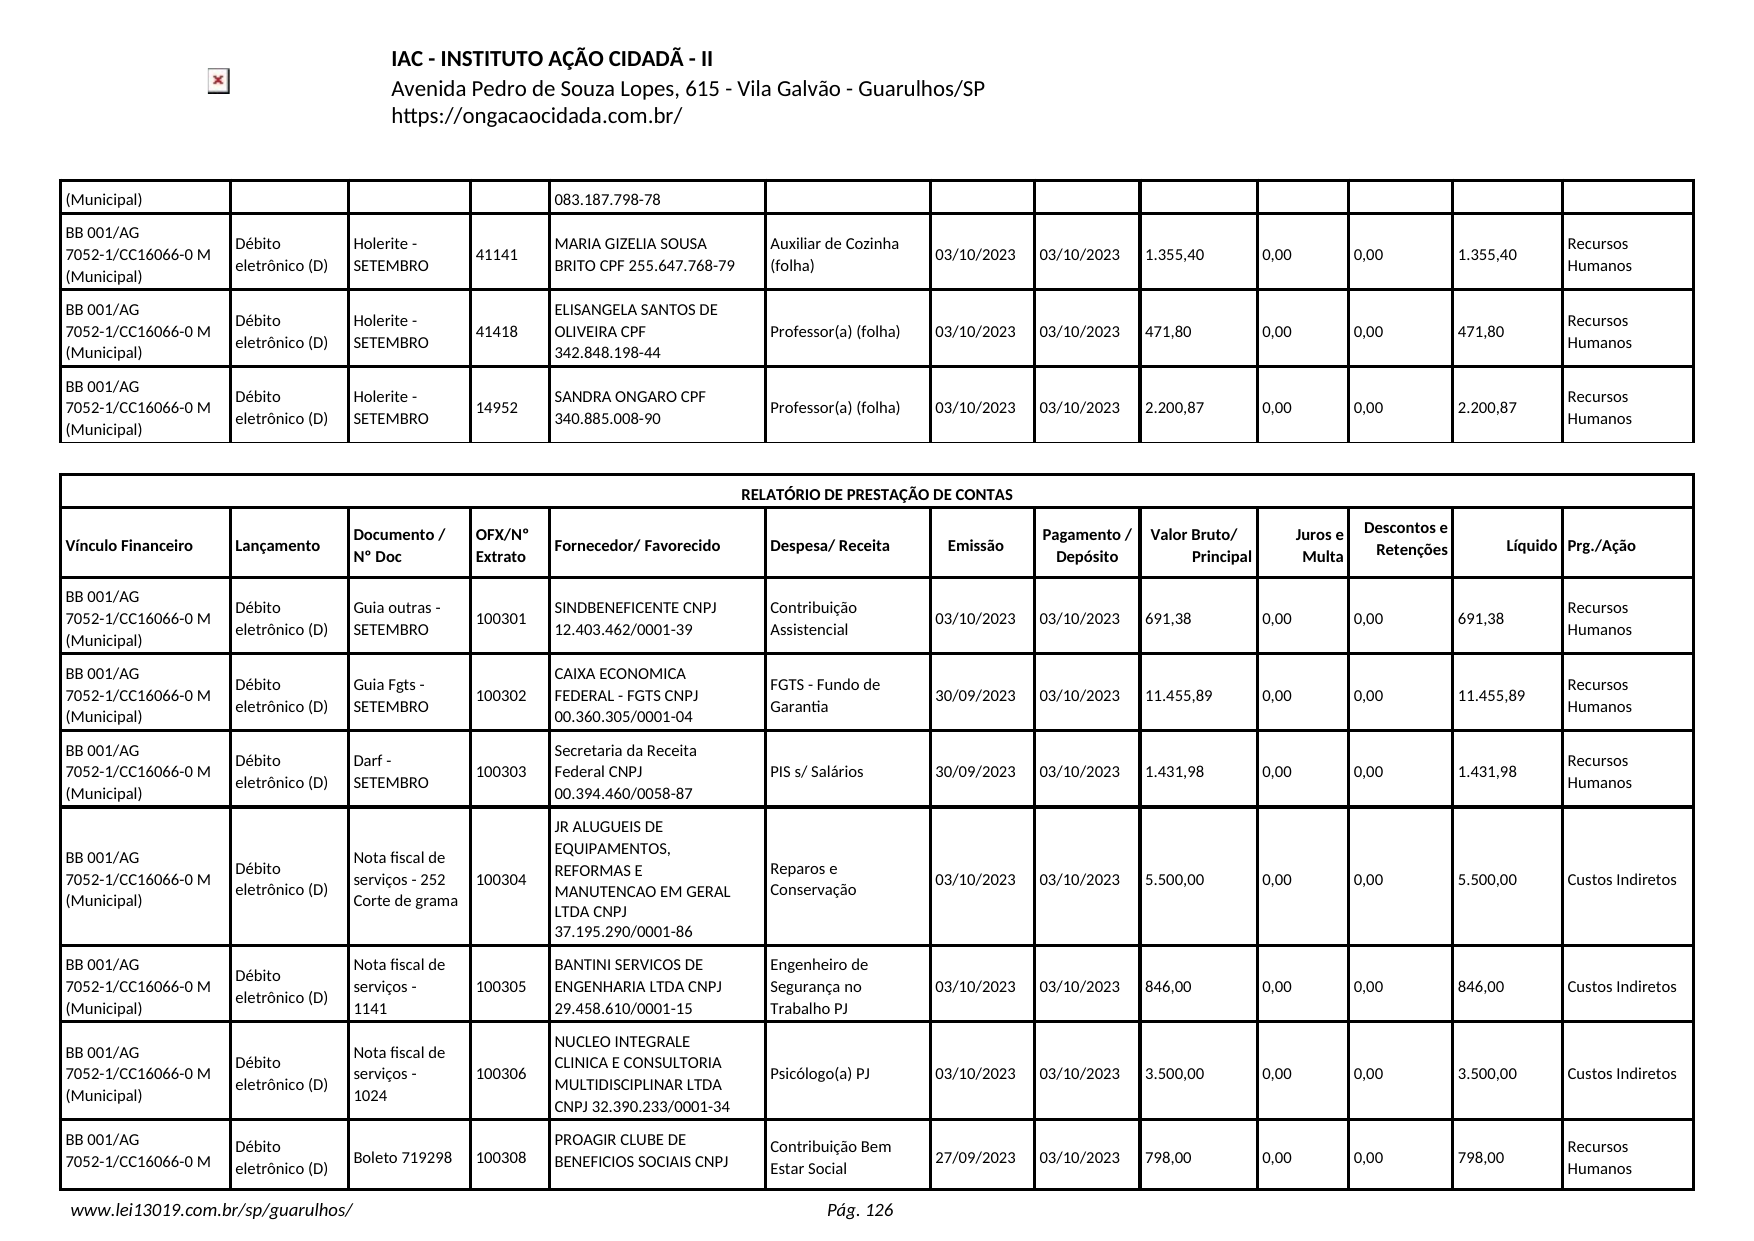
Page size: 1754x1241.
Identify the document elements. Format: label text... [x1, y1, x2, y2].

table_cell 0,00 [1350, 215, 1451, 288]
table_cell Débito eletrônico (D) [232, 368, 347, 441]
table_cell [350, 182, 469, 212]
table_cell [1564, 182, 1692, 212]
table_cell 11.455,89 [1142, 655, 1256, 729]
table_cell Custos Indiretos [1564, 947, 1692, 1020]
table_cell 03/10/2023 [932, 368, 1033, 441]
table_cell Pagamento / Depósito [1036, 509, 1138, 576]
table_header RELATÓRIO DE PRESTAÇÃO DE CONTAS [62, 476, 1692, 506]
table_cell 03/10/2023 [1036, 732, 1138, 805]
table_cell Holerite - SETEMBRO [350, 291, 469, 365]
table_cell 100302 [472, 655, 548, 729]
table_cell 100305 [472, 947, 548, 1020]
table_cell Recursos Humanos [1564, 368, 1692, 441]
table_cell 5.500,00 [1454, 809, 1561, 943]
table_cell 100303 [472, 732, 548, 805]
table_cell Juros e Multa [1259, 509, 1347, 576]
table_cell 798,00 [1142, 1121, 1256, 1188]
table_cell Débito eletrônico (D) [232, 291, 347, 365]
table_cell OFX/Nº Extrato [472, 509, 548, 576]
table_cell 03/10/2023 [932, 215, 1033, 288]
table_cell Reparos e Conservação [767, 809, 929, 943]
table_cell 471,80 [1142, 291, 1256, 365]
table_cell BB 001/AG 7052-1/CC16066-0 M (Municipal) [62, 1023, 229, 1118]
table_cell 0,00 [1350, 947, 1451, 1020]
table_cell 27/09/2023 [932, 1121, 1033, 1188]
table_cell 03/10/2023 [932, 947, 1033, 1020]
table_cell CAIXA ECONOMICA FEDERAL - FGTS CNPJ 00.360.305/0001-04 [551, 655, 764, 729]
table_cell 0,00 [1259, 1121, 1347, 1188]
table_cell 0,00 [1350, 291, 1451, 365]
table_cell Vínculo Financeiro [62, 509, 229, 576]
table_cell 0,00 [1350, 655, 1451, 729]
table_cell 471,80 [1454, 291, 1561, 365]
table_cell JR ALUGUEIS DE EQUIPAMENTOS, REFORMAS E MANUTENCAO EM GERAL LTDA CNPJ 37.195.290/0001-86 [551, 809, 764, 943]
table_cell (Municipal) [62, 182, 229, 212]
table_cell Débito eletrônico (D) [232, 1121, 347, 1188]
table_cell 14952 [472, 368, 548, 441]
table_cell 0,00 [1259, 809, 1347, 943]
table_cell 03/10/2023 [1036, 291, 1138, 365]
table_cell 798,00 [1454, 1121, 1561, 1188]
table_cell 30/09/2023 [932, 732, 1033, 805]
table_cell 1.431,98 [1454, 732, 1561, 805]
table_cell Guia outras - SETEMBRO [350, 579, 469, 652]
table_cell 03/10/2023 [1036, 579, 1138, 652]
table_cell 03/10/2023 [932, 809, 1033, 943]
table_cell Líquido [1454, 509, 1561, 576]
table_cell Descontos e Retenções [1350, 509, 1451, 576]
table_cell Recursos Humanos [1564, 655, 1692, 729]
table_cell Débito eletrônico (D) [232, 809, 347, 943]
table_cell BB 001/AG 7052-1/CC16066-0 M (Municipal) [62, 368, 229, 441]
table_cell Nota fiscal de serviços - 1024 [350, 1023, 469, 1118]
table_cell SINDBENEFICENTE CNPJ 12.403.462/0001-39 [551, 579, 764, 652]
table_cell Documento / Nº Doc [350, 509, 469, 576]
table_cell Valor Bruto/ Principal [1142, 509, 1256, 576]
table_cell [932, 182, 1033, 212]
table_cell 3.500,00 [1142, 1023, 1256, 1118]
table_cell Contribuição Assistencial [767, 579, 929, 652]
table_cell Débito eletrônico (D) [232, 947, 347, 1020]
table_cell 11.455,89 [1454, 655, 1561, 729]
table_cell 100308 [472, 1121, 548, 1188]
table_cell Psicólogo(a) PJ [767, 1023, 929, 1118]
table_cell 691,38 [1142, 579, 1256, 652]
table_cell 5.500,00 [1142, 809, 1256, 943]
table_cell 100301 [472, 579, 548, 652]
table_cell Holerite - SETEMBRO [350, 215, 469, 288]
table_cell 03/10/2023 [1036, 368, 1138, 441]
picture [207, 68, 230, 94]
table_cell Fornecedor/ Favorecido [551, 509, 764, 576]
table_cell 03/10/2023 [1036, 809, 1138, 943]
table_cell Lançamento [232, 509, 347, 576]
table_cell 846,00 [1454, 947, 1561, 1020]
table_cell 0,00 [1350, 1023, 1451, 1118]
table_cell Débito eletrônico (D) [232, 732, 347, 805]
table_cell [1036, 182, 1138, 212]
table_cell Recursos Humanos [1564, 215, 1692, 288]
table_cell [472, 182, 548, 212]
table_cell 0,00 [1350, 732, 1451, 805]
table_cell 100304 [472, 809, 548, 943]
table_cell Contribuição Bem Estar Social [767, 1121, 929, 1188]
table_cell 691,38 [1454, 579, 1561, 652]
table_cell 03/10/2023 [1036, 655, 1138, 729]
table_cell BB 001/AG 7052-1/CC16066-0 M [62, 1121, 229, 1188]
table_cell [1350, 182, 1451, 212]
table_cell 1.355,40 [1142, 215, 1256, 288]
table_cell 846,00 [1142, 947, 1256, 1020]
table_cell Guia Fgts - SETEMBRO [350, 655, 469, 729]
table_cell 0,00 [1259, 732, 1347, 805]
table_cell BB 001/AG 7052-1/CC16066-0 M (Municipal) [62, 215, 229, 288]
table_cell Nota fiscal de serviços - 1141 [350, 947, 469, 1020]
table_cell Débito eletrônico (D) [232, 655, 347, 729]
table_cell NUCLEO INTEGRALE CLINICA E CONSULTORIA MULTIDISCIPLINAR LTDA CNPJ 32.390.233/0001-34 [551, 1023, 764, 1118]
table_cell 0,00 [1259, 655, 1347, 729]
table_cell 30/09/2023 [932, 655, 1033, 729]
table_cell 0,00 [1259, 1023, 1347, 1118]
table_cell BANTINI SERVICOS DE ENGENHARIA LTDA CNPJ 29.458.610/0001-15 [551, 947, 764, 1020]
table_cell ELISANGELA SANTOS DE OLIVEIRA CPF 342.848.198-44 [551, 291, 764, 365]
table_cell Boleto 719298 [350, 1121, 469, 1188]
table_cell Recursos Humanos [1564, 732, 1692, 805]
table_cell Débito eletrônico (D) [232, 1023, 347, 1118]
table_cell 0,00 [1259, 291, 1347, 365]
table_cell 0,00 [1350, 368, 1451, 441]
table_cell BB 001/AG 7052-1/CC16066-0 M (Municipal) [62, 579, 229, 652]
table_cell 1.355,40 [1454, 215, 1561, 288]
table_cell SANDRA ONGARO CPF 340.885.008-90 [551, 368, 764, 441]
table_cell PROAGIR CLUBE DE BENEFICIOS SOCIAIS CNPJ [551, 1121, 764, 1188]
table_cell 0,00 [1350, 579, 1451, 652]
table_cell Secretaria da Receita Federal CNPJ 00.394.460/0058-87 [551, 732, 764, 805]
table_cell BB 001/AG 7052-1/CC16066-0 M (Municipal) [62, 655, 229, 729]
table_cell Engenheiro de Segurança no Trabalho PJ [767, 947, 929, 1020]
table_cell 03/10/2023 [1036, 1121, 1138, 1188]
table_cell Nota fiscal de serviços - 252 Corte de grama [350, 809, 469, 943]
table_cell Darf - SETEMBRO [350, 732, 469, 805]
table_cell Professor(a) (folha) [767, 291, 929, 365]
table_cell 03/10/2023 [932, 291, 1033, 365]
table_cell 03/10/2023 [932, 1023, 1033, 1118]
table_cell PIS s/ Salários [767, 732, 929, 805]
table_cell Prg./Ação [1564, 509, 1692, 576]
table_cell Recursos Humanos [1564, 291, 1692, 365]
table_cell 41141 [472, 215, 548, 288]
table_cell 083.187.798-78 [551, 182, 764, 212]
table_cell [232, 182, 347, 212]
table_cell Recursos Humanos [1564, 579, 1692, 652]
table_cell Auxiliar de Cozinha (folha) [767, 215, 929, 288]
table_cell 0,00 [1259, 579, 1347, 652]
table_cell [1142, 182, 1256, 212]
table_cell Débito eletrônico (D) [232, 215, 347, 288]
table_cell 100306 [472, 1023, 548, 1118]
table_cell 0,00 [1259, 947, 1347, 1020]
table_cell 0,00 [1259, 215, 1347, 288]
table_cell BB 001/AG 7052-1/CC16066-0 M (Municipal) [62, 809, 229, 943]
table_cell 03/10/2023 [1036, 215, 1138, 288]
table_cell 3.500,00 [1454, 1023, 1561, 1118]
table_cell 2.200,87 [1454, 368, 1561, 441]
table_cell Emissão [932, 509, 1033, 576]
table_cell BB 001/AG 7052-1/CC16066-0 M (Municipal) [62, 732, 229, 805]
table_cell 1.431,98 [1142, 732, 1256, 805]
table_cell MARIA GIZELIA SOUSA BRITO CPF 255.647.768-79 [551, 215, 764, 288]
table_cell 41418 [472, 291, 548, 365]
table_cell 0,00 [1350, 1121, 1451, 1188]
table_cell Custos Indiretos [1564, 1023, 1692, 1118]
table_cell 03/10/2023 [932, 579, 1033, 652]
table_cell [1259, 182, 1347, 212]
table_cell 0,00 [1259, 368, 1347, 441]
table_cell 03/10/2023 [1036, 947, 1138, 1020]
table_cell 03/10/2023 [1036, 1023, 1138, 1118]
table_cell [767, 182, 929, 212]
table_cell Custos Indiretos [1564, 809, 1692, 943]
table_cell Recursos Humanos [1564, 1121, 1692, 1188]
table_cell [1454, 182, 1561, 212]
table_cell Débito eletrônico (D) [232, 579, 347, 652]
table_cell FGTS - Fundo de Garantia [767, 655, 929, 729]
table_cell BB 001/AG 7052-1/CC16066-0 M (Municipal) [62, 947, 229, 1020]
table_cell 2.200,87 [1142, 368, 1256, 441]
table_cell Professor(a) (folha) [767, 368, 929, 441]
table_cell 0,00 [1350, 809, 1451, 943]
table_cell Despesa/ Receita [767, 509, 929, 576]
table_cell Holerite - SETEMBRO [350, 368, 469, 441]
table_cell BB 001/AG 7052-1/CC16066-0 M (Municipal) [62, 291, 229, 365]
